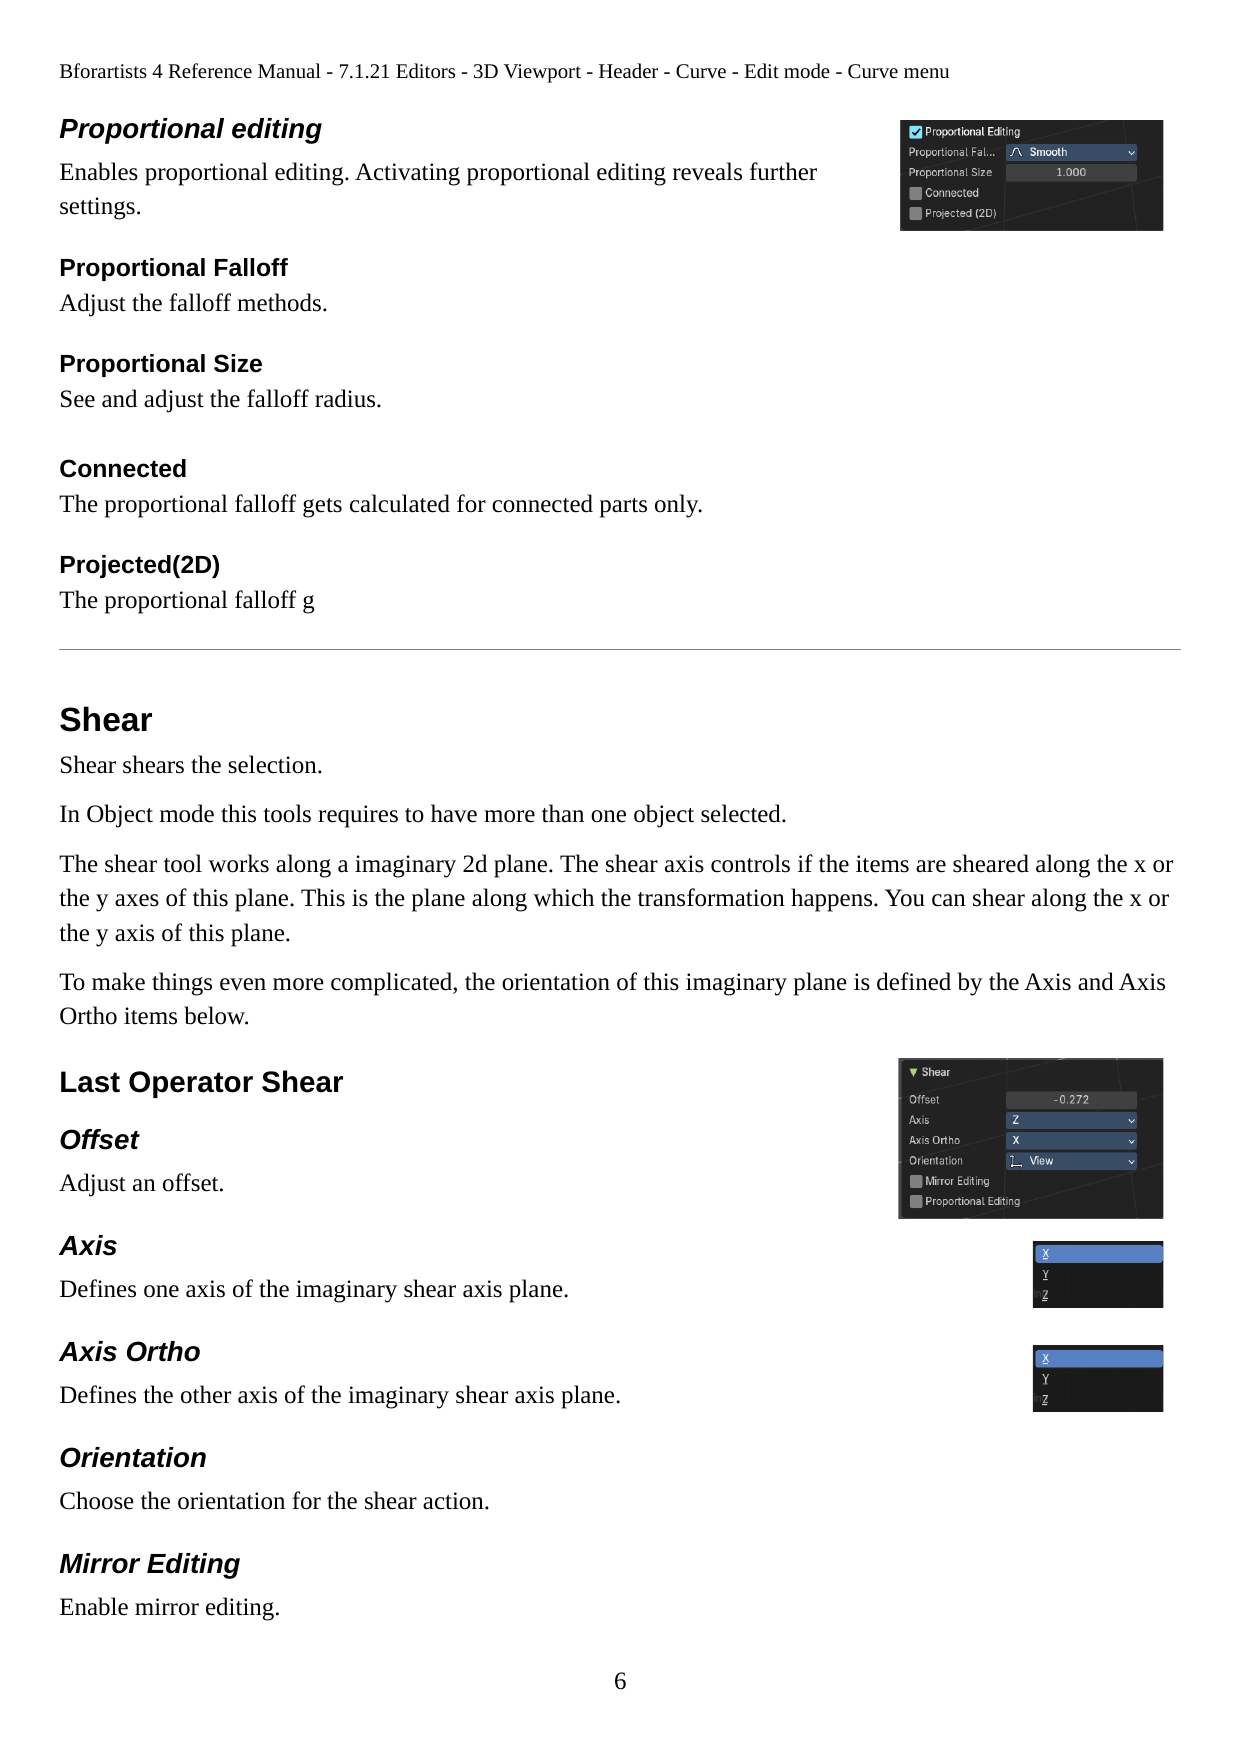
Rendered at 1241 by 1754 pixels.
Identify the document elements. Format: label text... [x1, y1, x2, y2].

text Adjust an offset. [59, 1168, 898, 1197]
subtitle Orientation [59, 1442, 1181, 1473]
picture [900, 120, 1164, 231]
subtitle Offset [59, 1124, 898, 1156]
text Enables proportional editing. Activating proportional editing reveals further settings. [59, 157, 900, 220]
subtitle [1164, 1065, 1181, 1099]
subtitle Mirror Editing [59, 1547, 1181, 1579]
text In Object mode this tools requires to have more than one object selected. [59, 799, 1181, 828]
text The proportional falloff g [59, 585, 1181, 614]
subtitle Shear [59, 699, 1181, 738]
subtitle [1164, 1124, 1181, 1156]
text The proportional falloff gets calculated for connected parts only. [59, 489, 1181, 518]
picture [1032, 1345, 1164, 1412]
picture [898, 1058, 1164, 1219]
text Shear shears the selection. [59, 751, 1181, 779]
text Enable mirror editing. [59, 1592, 1181, 1621]
text Adjust the falloff methods. [59, 288, 1181, 317]
text Defines the other axis of the imaginary shear axis plane. [59, 1380, 1032, 1409]
picture [1032, 1241, 1164, 1308]
subtitle Axis Ortho [59, 1336, 1181, 1367]
subtitle Projected(2D) [59, 551, 1181, 579]
subtitle Last Operator Shear [59, 1065, 898, 1099]
text The shear tool works along a imaginary 2d plane. The shear axis controls if the items are sheared along the x or the y axes of this plane. This is the plane along which the transformation happens. You can shear along the x or the y axis of this plane. [59, 849, 1181, 946]
text Defines one axis of the imaginary shear axis plane. [59, 1274, 1032, 1303]
subtitle Proportional Size [59, 349, 1181, 378]
text To make things even more complicated, the orientation of this imaginary plane is defined by the Axis and Axis Ortho items below. [59, 967, 1181, 1030]
subtitle Proportional editing [59, 113, 1181, 144]
text [1164, 1168, 1181, 1197]
subtitle Proportional Falloff [59, 253, 1181, 282]
text See and adjust the falloff radius. [59, 384, 1181, 413]
subtitle Connected [59, 454, 1181, 483]
subtitle Axis [59, 1230, 1181, 1262]
text Choose the orientation for the shear action. [59, 1486, 1181, 1515]
